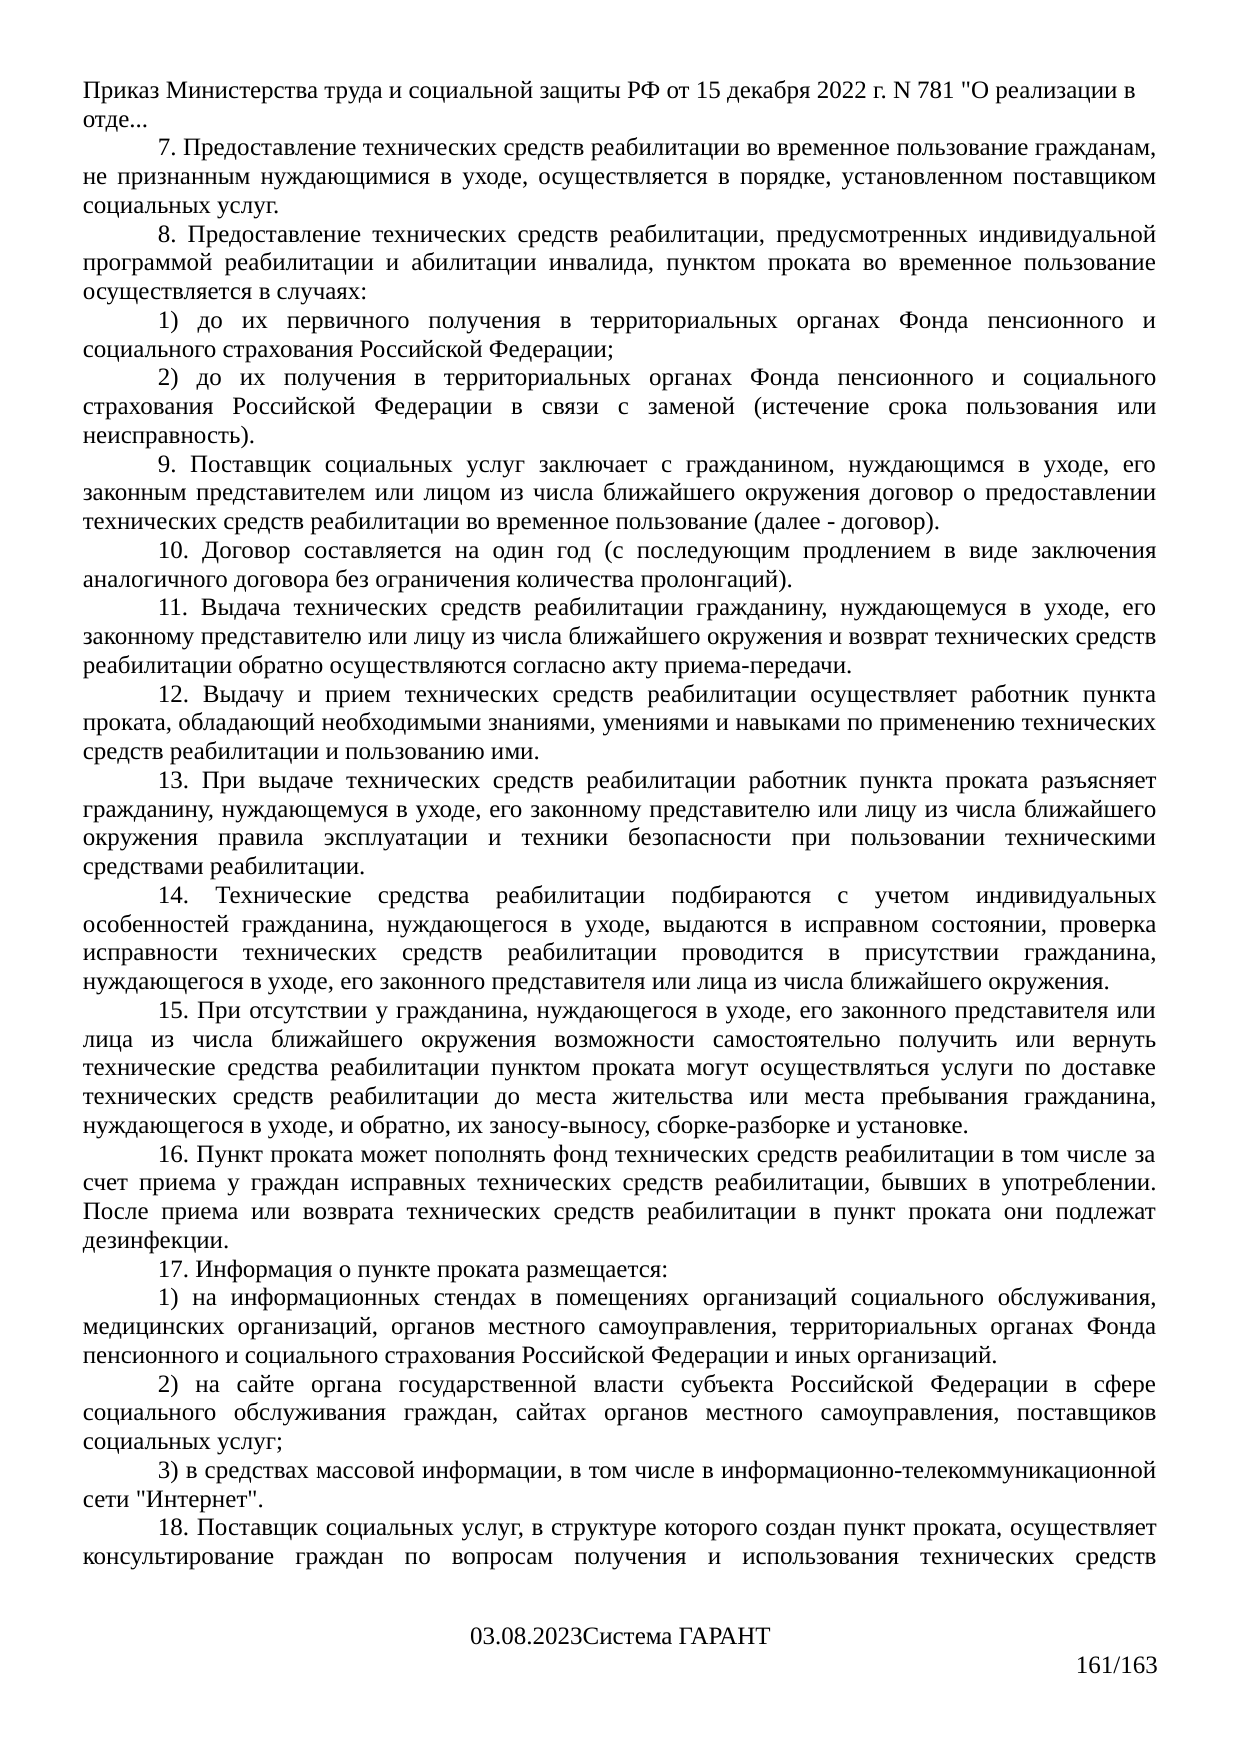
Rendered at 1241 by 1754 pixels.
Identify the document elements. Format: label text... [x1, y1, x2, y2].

text 16. Пункт проката может пополнять фонд технических средств реабилитации в том числе за счет приема у граждан исправных технических средств реабилитации, бывших в употреблении. После приема или возврата технических средств реабилитации в пункт проката они подлежат дезинфекции. [83, 1139, 1157, 1254]
text 2) на сайте органа государственной власти субъекта Российской Федерации в сфере социального обслуживания граждан, сайтах органов местного самоуправления, поставщиков социальных услуг; [83, 1369, 1157, 1455]
text 15. При отсутствии у гражданина, нуждающегося в уходе, его законного представителя или лица из числа ближайшего окружения возможности самостоятельно получить или вернуть технические средства реабилитации пунктом проката могут осуществляться услуги по доставке технических средств реабилитации до места жительства или места пребывания гражданина, нуждающегося в уходе, и обратно, их заносу-выносу, сборке-разборке и установке. [83, 995, 1157, 1139]
text 1) до их первичного получения в территориальных органах Фонда пенсионного и социального страхования Российской Федерации; [83, 305, 1157, 362]
text 11. Выдача технических средств реабилитации гражданину, нуждающемуся в уходе, его законному представителю или лицу из числа ближайшего окружения и возврат технических средств реабилитации обратно осуществляются согласно акту приема-передачи. [83, 592, 1157, 679]
text 14. Технические средства реабилитации подбираются с учетом индивидуальных особенностей гражданина, нуждающегося в уходе, выдаются в исправном состоянии, проверка исправности технических средств реабилитации проводится в присутствии гражданина, нуждающегося в уходе, его законного представителя или лица из числа ближайшего окружения. [83, 880, 1157, 995]
text 12. Выдачу и прием технических средств реабилитации осуществляет работник пункта проката, обладающий необходимыми знаниями, умениями и навыками по применению технических средств реабилитации и пользованию ими. [83, 679, 1157, 765]
text 17. Информация о пункте проката размещается: [83, 1254, 1157, 1282]
text 9. Поставщик социальных услуг заключает с гражданином, нуждающимся в уходе, его законным представителем или лицом из числа ближайшего окружения договор о предоставлении технических средств реабилитации во временное пользование (далее - договор). [83, 449, 1157, 535]
text 3) в средствах массовой информации, в том числе в информационно-телекоммуникационной сети "Интернет". [83, 1455, 1157, 1512]
text 1) на информационных стендах в помещениях организаций социального обслуживания, медицинских организаций, органов местного самоуправления, территориальных органах Фонда пенсионного и социального страхования Российской Федерации и иных организаций. [83, 1282, 1157, 1369]
text 13. При выдаче технических средств реабилитации работник пункта проката разъясняет гражданину, нуждающемуся в уходе, его законному представителю или лицу из числа ближайшего окружения правила эксплуатации и техники безопасности при пользовании техническими средствами реабилитации. [83, 765, 1157, 880]
text 7. Предоставление технических средств реабилитации во временное пользование гражданам, не признанным нуждающимися в уходе, осуществляется в порядке, установленном поставщиком социальных услуг. [83, 132, 1157, 219]
text 18. Поставщик социальных услуг, в структуре которого создан пункт проката, осуществляет консультирование граждан по вопросам получения и использования технических средств [83, 1512, 1157, 1570]
text 10. Договор составляется на один год (с последующим продлением в виде заключения аналогичного договора без ограничения количества пролонгаций). [83, 535, 1157, 592]
text 8. Предоставление технических средств реабилитации, предусмотренных индивидуальной программой реабилитации и абилитации инвалида, пунктом проката во временное пользование осуществляется в случаях: [83, 219, 1157, 305]
text 2) до их получения в территориальных органах Фонда пенсионного и социального страхования Российской Федерации в связи с заменой (истечение срока пользования или неисправность). [83, 362, 1157, 449]
